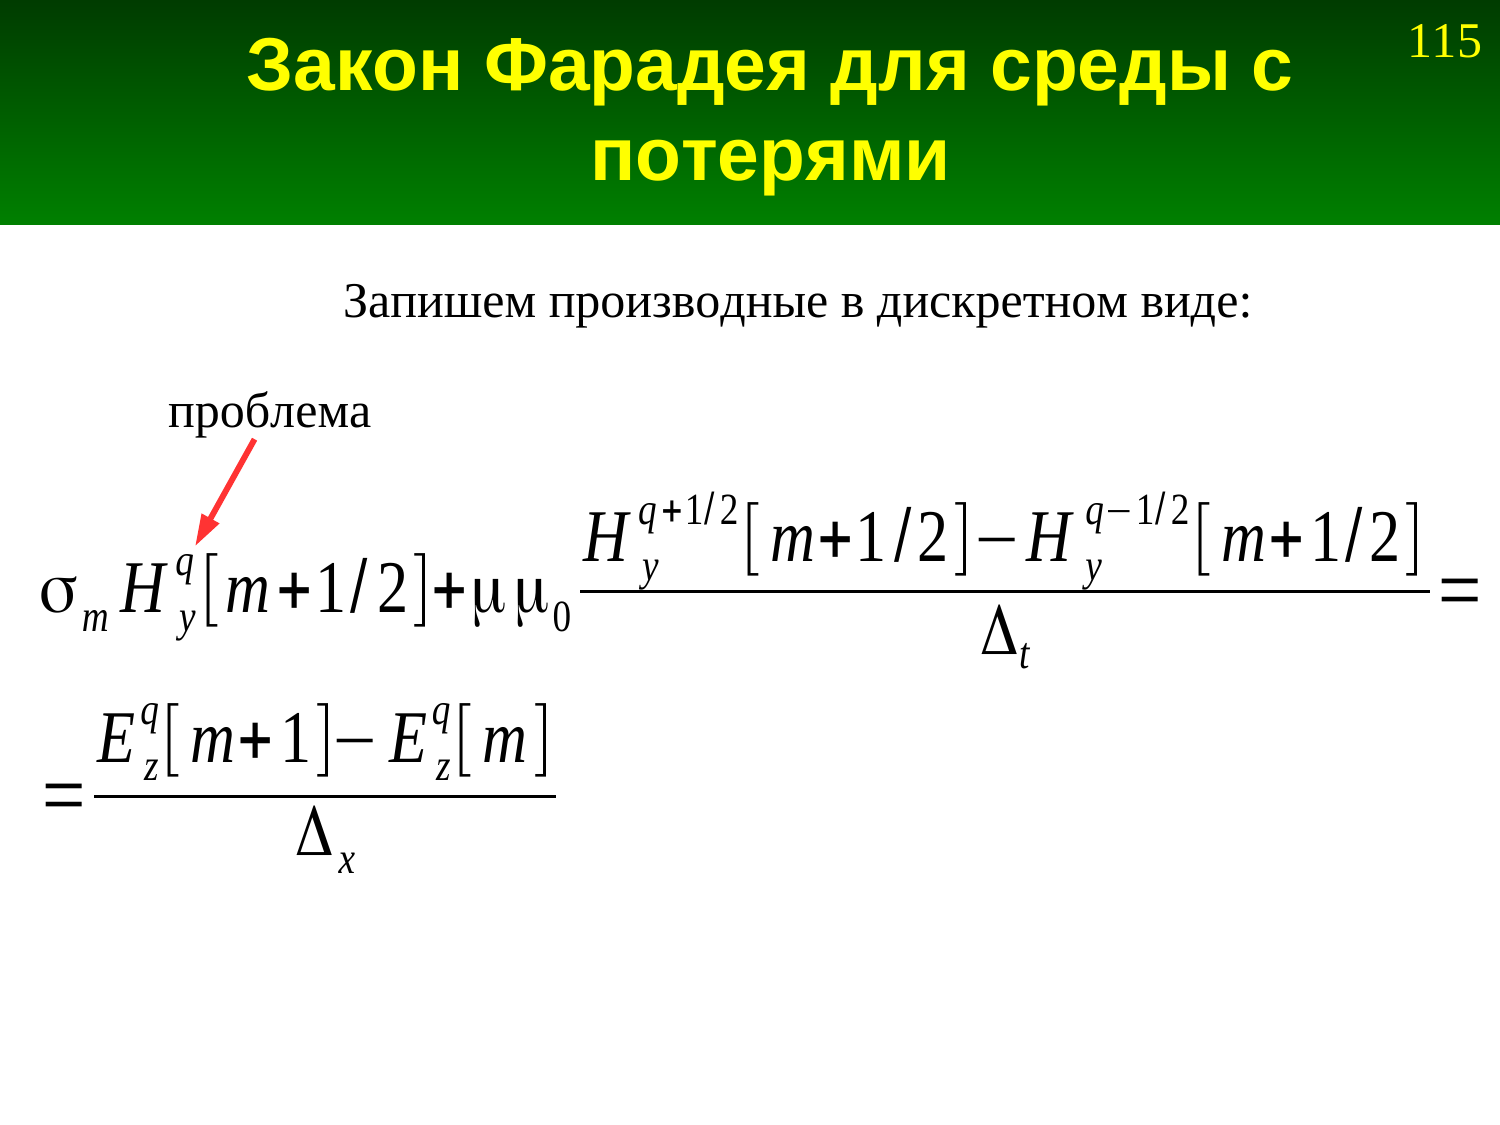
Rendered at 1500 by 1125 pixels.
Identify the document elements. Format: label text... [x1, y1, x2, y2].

text_box проблема [153, 370, 387, 446]
text_box Запишем производные в дискретном виде: [328, 259, 1268, 335]
title Закон Фарадея для среды с потерями [100, 7, 1441, 204]
chart [23, 482, 1500, 882]
